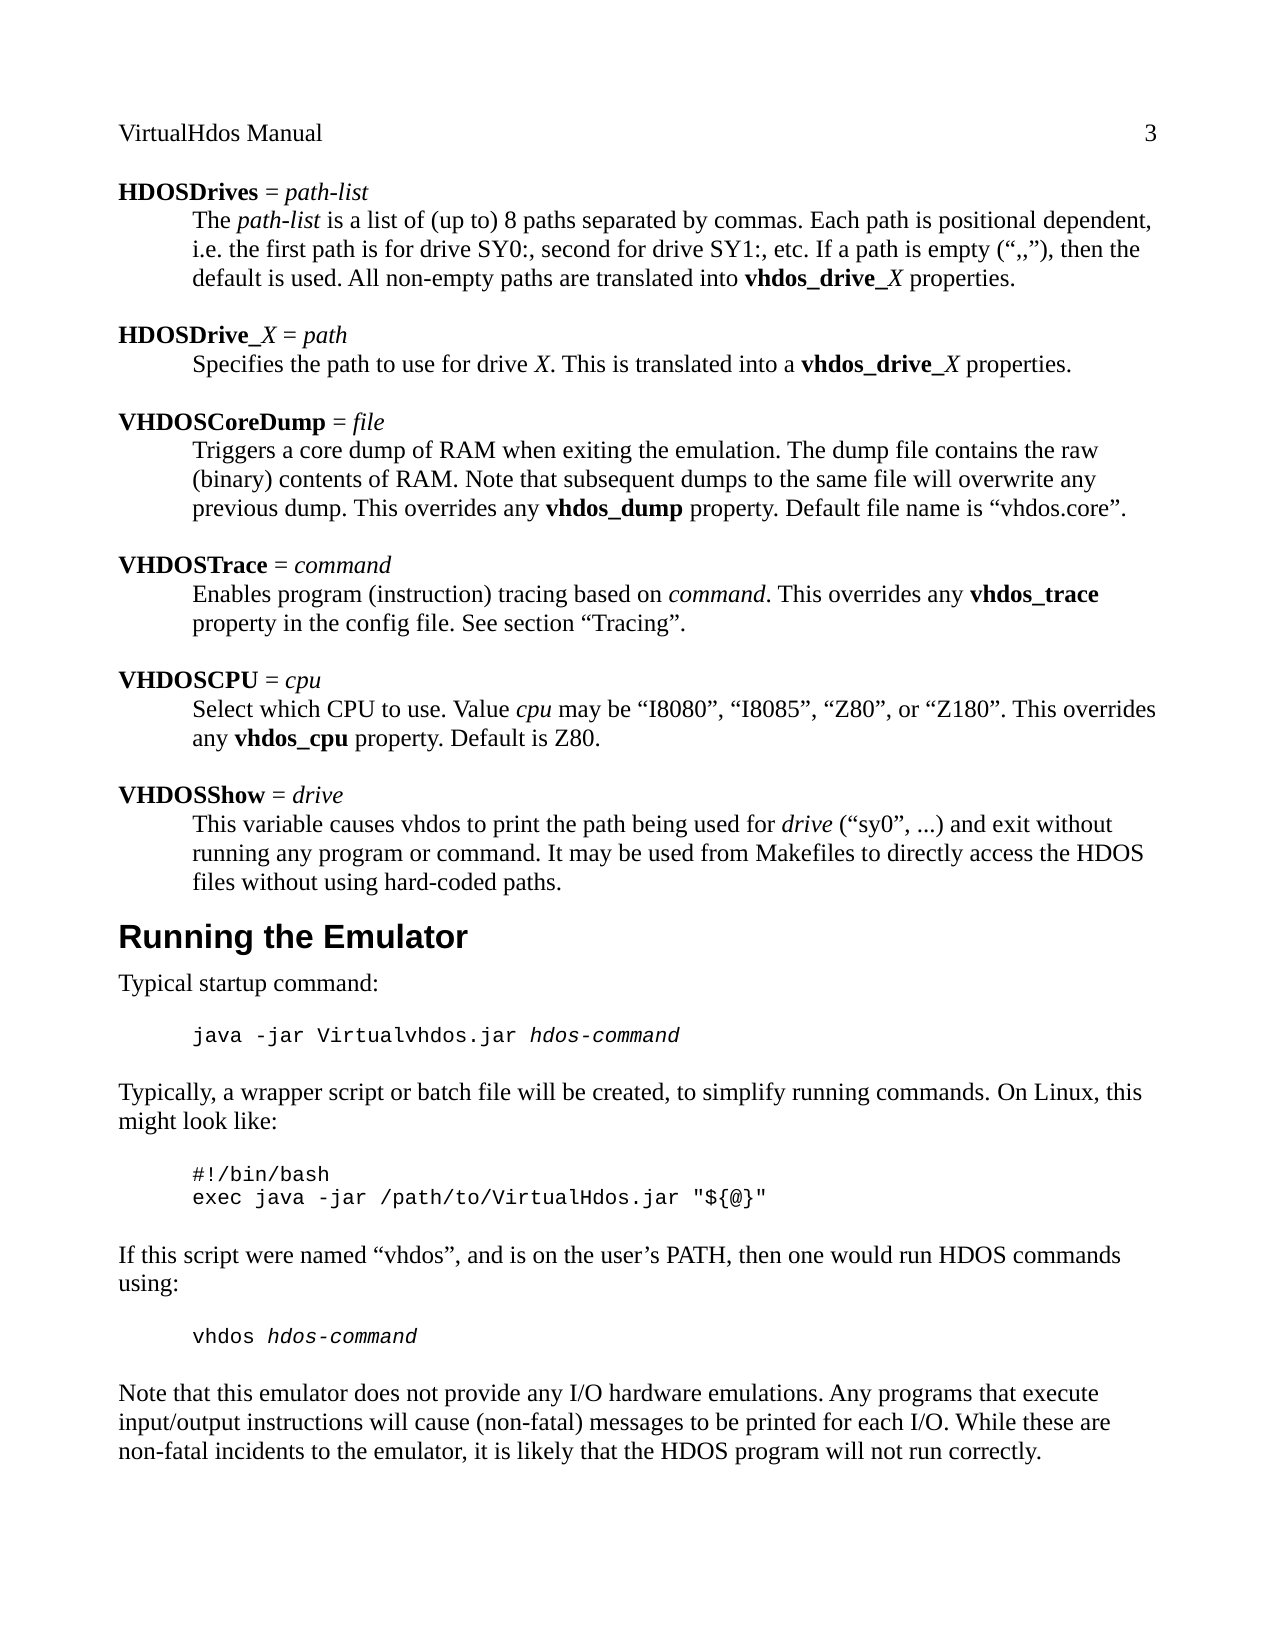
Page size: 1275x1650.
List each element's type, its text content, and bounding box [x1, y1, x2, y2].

text vhdos hdos-command [192, 1326, 1157, 1350]
text HDOSDrive_X = path [118, 321, 1157, 349]
text If this script were named “vhdos”, and is on the user’s PATH, then one would run HDOS commands using: [118, 1240, 1157, 1297]
text Select which CPU to use. Value cpu may be “I8080”, “I8085”, “Z80”, or “Z180”. This overrides any vhdos_cpu property. Default is Z80. [192, 694, 1157, 752]
text HDOSDrives = path-list [118, 177, 1157, 206]
text java -jar Virtualvhdos.jar hdos-command [192, 1025, 1157, 1049]
text The path-list is a list of (up to) 8 paths separated by commas. Each path is positional dependent, i.e. the first path is for drive SY0:, second for drive SY1:, etc. If a path is empty (“,,”), then the default is used. All non-empty paths are translated into vhdos_drive_X properties. [192, 206, 1157, 292]
text exec java -jar /path/to/VirtualHdos.jar "${@}" [192, 1187, 1157, 1211]
text Specifies the path to use for drive X. This is translated into a vhdos_drive_X properties. [192, 349, 1157, 378]
subtitle Running the Emulator [118, 916, 1157, 955]
text VHDOSCPU = cpu [118, 666, 1157, 694]
text This variable causes vhdos to print the path being used for drive (“sy0”, ...) and exit without running any program or command. It may be used from Makefiles to directly access the HDOS files without using hard-coded paths. [192, 809, 1157, 896]
text #!/bin/bash [192, 1164, 1157, 1187]
text Typically, a wrapper script or batch file will be created, to simplify running commands. On Linux, this might look like: [118, 1077, 1157, 1135]
text Typical startup command: [118, 968, 1157, 996]
text Enables program (instruction) tracing based on command. This overrides any vhdos_trace property in the config file. See section “Tracing”. [192, 579, 1157, 637]
text VHDOSCoreDump = file [118, 407, 1157, 436]
text VHDOSShow = drive [118, 781, 1157, 809]
text Triggers a core dump of RAM when exiting the emulation. The dump file contains the raw (binary) contents of RAM. Note that subsequent dumps to the same file will overwrite any previous dump. This overrides any vhdos_dump property. Default file name is “vhdos.core”. [192, 436, 1157, 522]
text Note that this emulator does not provide any I/O hardware emulations. Any programs that execute input/output instructions will cause (non-fatal) messages to be printed for each I/O. While these are non-fatal incidents to the emulator, it is likely that the HDOS program will not run correctly. [118, 1378, 1157, 1465]
text VHDOSTrace = command [118, 551, 1157, 579]
